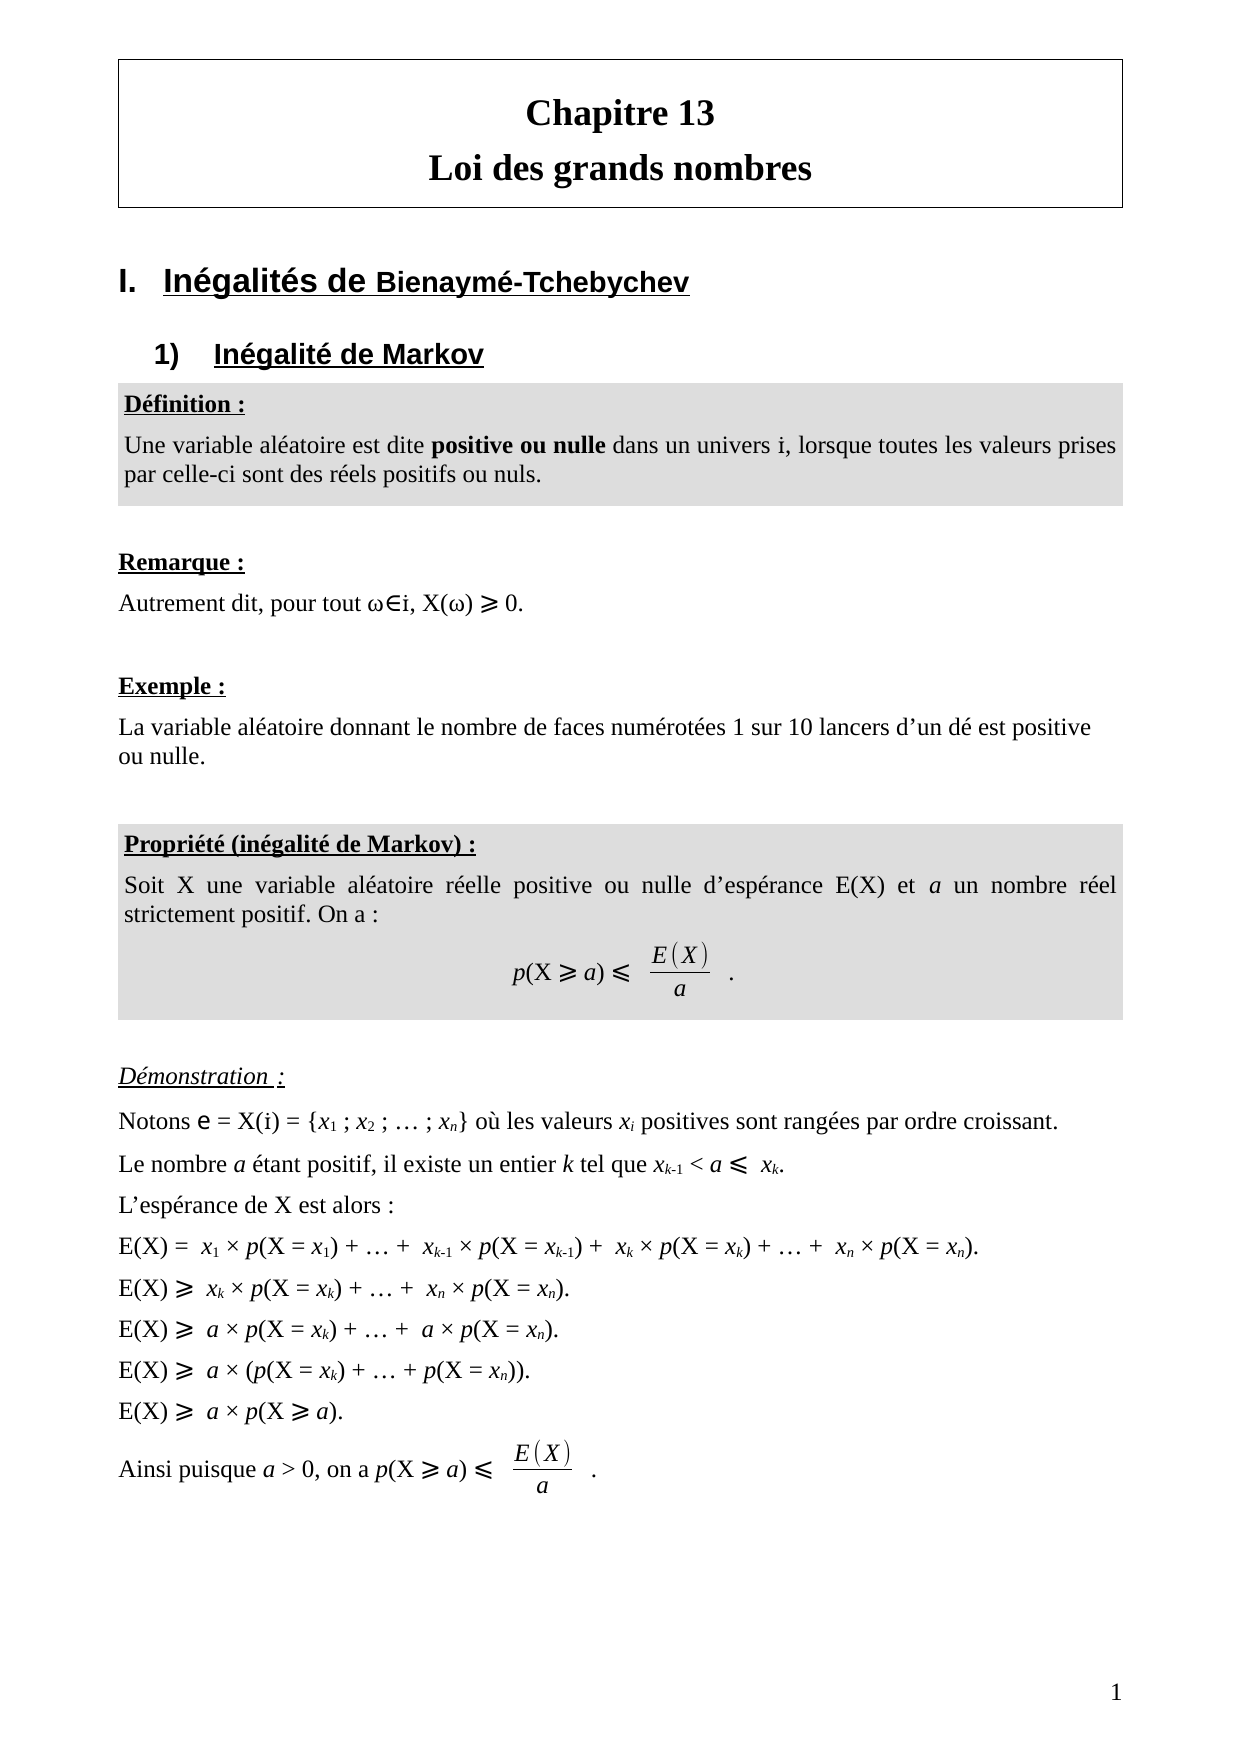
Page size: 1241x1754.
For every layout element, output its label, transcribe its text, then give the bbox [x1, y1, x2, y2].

text Exemple : [118, 671, 1122, 700]
text E(X) ⩾ xk × p(X = xk) + … + xn × p(X = xn). [118, 1273, 1122, 1301]
text Notons e = X() = {x1 ; x2 ; … ; xn} où les valeurs xi positives sont rangées par ordre croissant. [118, 1102, 1122, 1136]
table_header Chapitre 13 Loi des grands nombres [119, 60, 1122, 207]
text Ainsi puisque a > 0, on a p(X ⩾ a) ⩽. [118, 1438, 1122, 1499]
text Autrement dit, pour tout ω∈, X(ω) ⩾ 0. [118, 588, 1122, 617]
table_header Définition : Une variable aléatoire est dite positive ou nulle dans un univers , lorsque toutes les valeurs prises par celle-ci sont des réels positifs ou nuls. [118, 383, 1123, 506]
text La variable aléatoire donnant le nombre de faces numérotées 1 sur 10 lancers d’un dé est positive ou nulle. [118, 712, 1122, 770]
table_header Propriété (inégalité de Markov) : Soit X une variable aléatoire réelle positive ou nulle d’espérance E(X) et a un nombre réel strictement positif. On a : p(X ⩾ a) ⩽. [118, 824, 1123, 1020]
text L’espérance de X est alors : [118, 1190, 1122, 1219]
text E(X) = x1 × p(X = x1) + … + xk-1 × p(X = xk-1) + xk × p(X = xk) + … + xn × p(X = xn). [118, 1231, 1122, 1260]
text Démonstration : [118, 1061, 1122, 1090]
subtitle Inégalités de Bienaymé-Tchebychev [118, 261, 1122, 300]
text E(X) ⩾ a × p(X ⩾ a). [118, 1396, 1122, 1425]
text E(X) ⩾ a × (p(X = xk) + … + p(X = xn)). [118, 1355, 1122, 1384]
text Le nombre a étant positif, il existe un entier k tel que xk-1 < a ⩽ xk. [118, 1149, 1122, 1178]
subtitle Inégalité de Markov [153, 337, 1122, 371]
text E(X) ⩾ a × p(X = xk) + … + a × p(X = xn). [118, 1314, 1122, 1343]
text Remarque : [118, 547, 1122, 576]
